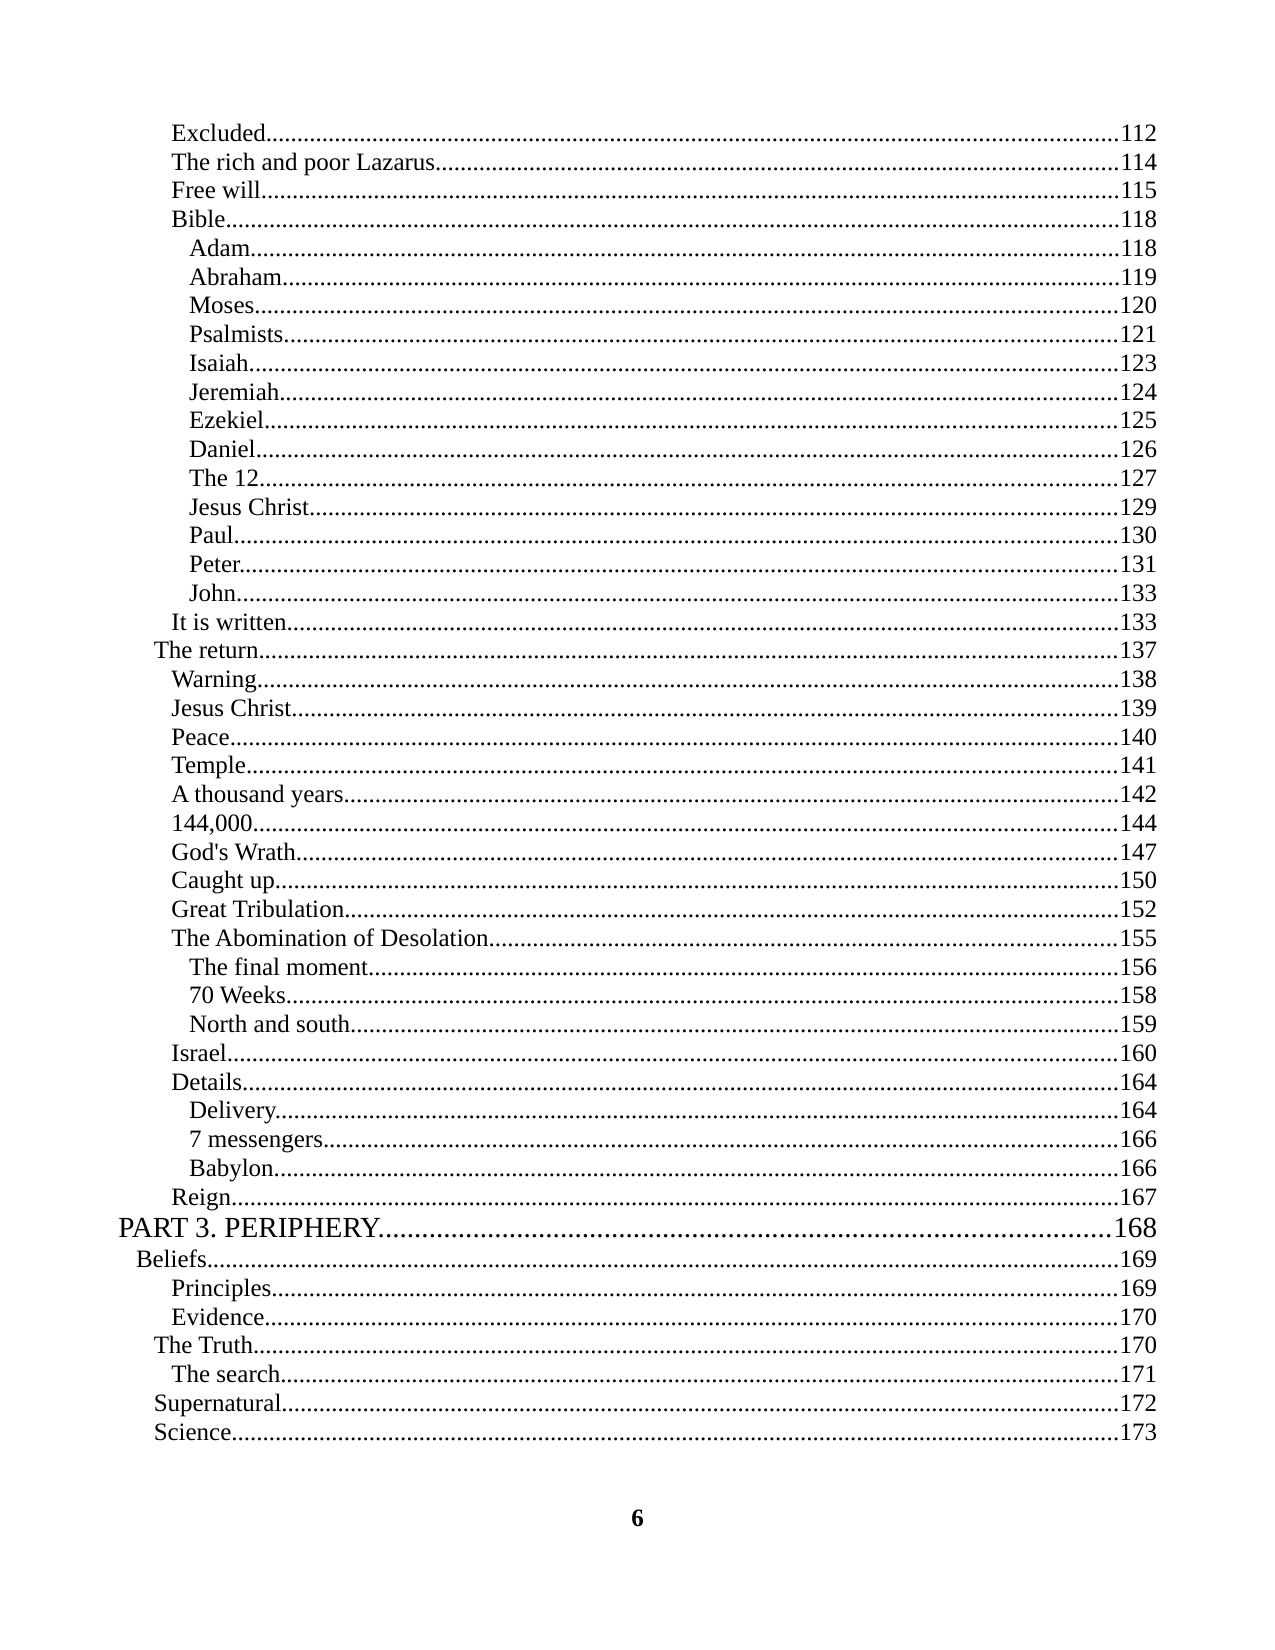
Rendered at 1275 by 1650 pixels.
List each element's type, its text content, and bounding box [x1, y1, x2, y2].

text The Abomination of Desolation. 155 [171, 923, 1157, 952]
text Evidence. 170 [171, 1302, 1157, 1330]
text Bible. 118 [171, 204, 1157, 233]
text It is written. 133 [171, 607, 1157, 636]
text Details. 164 [171, 1067, 1157, 1096]
text Babylon. 166 [189, 1153, 1157, 1182]
text Paul. 130 [189, 521, 1157, 549]
text Jeremiah. 124 [189, 377, 1157, 406]
text Caught up. 150 [171, 866, 1157, 894]
text Daniel. 126 [189, 434, 1157, 463]
text Peter. 131 [189, 549, 1157, 578]
text The Truth. 170 [153, 1330, 1157, 1359]
text Great Tribulation. 152 [171, 894, 1157, 923]
text 144,000 144 [171, 808, 1157, 837]
text Warning. 138 [171, 664, 1157, 693]
text Jesus Christ. 129 [189, 492, 1157, 521]
text Israel. 160 [171, 1038, 1157, 1067]
text Temple. 141 [171, 751, 1157, 779]
text Moses. 120 [189, 291, 1157, 319]
text Jesus Christ. 139 [171, 693, 1157, 722]
text Excluded. 112 [171, 118, 1157, 147]
text The search. 171 [171, 1359, 1157, 1388]
text 70 Weeks. 158 [189, 981, 1157, 1009]
text The final moment. 156 [189, 952, 1157, 981]
text Supernatural. 172 [153, 1388, 1157, 1417]
text North and south. 159 [189, 1009, 1157, 1038]
text Psalmists. 121 [189, 319, 1157, 348]
text Abraham. 119 [189, 262, 1157, 291]
text Reign. 167 [171, 1182, 1157, 1211]
text Beliefs. 169 [136, 1244, 1157, 1273]
text Peace. 140 [171, 722, 1157, 751]
text Science. 173 [153, 1417, 1157, 1445]
text John. 133 [189, 578, 1157, 607]
text God's Wrath. 147 [171, 837, 1157, 866]
text 7 messengers. 166 [189, 1124, 1157, 1153]
text Delivery. 164 [189, 1096, 1157, 1124]
text The return. 137 [153, 636, 1157, 664]
text Free will. 115 [171, 176, 1157, 204]
text Principles. 169 [171, 1273, 1157, 1302]
text Ezekiel. 125 [189, 406, 1157, 434]
text The 12. 127 [189, 463, 1157, 492]
text A thousand years. 142 [171, 779, 1157, 808]
text Adam. 118 [189, 233, 1157, 262]
text The rich and poor Lazarus. 114 [171, 147, 1157, 176]
text Isaiah. 123 [189, 348, 1157, 377]
text PART 3. PERIPHERY. 168 [118, 1211, 1157, 1244]
